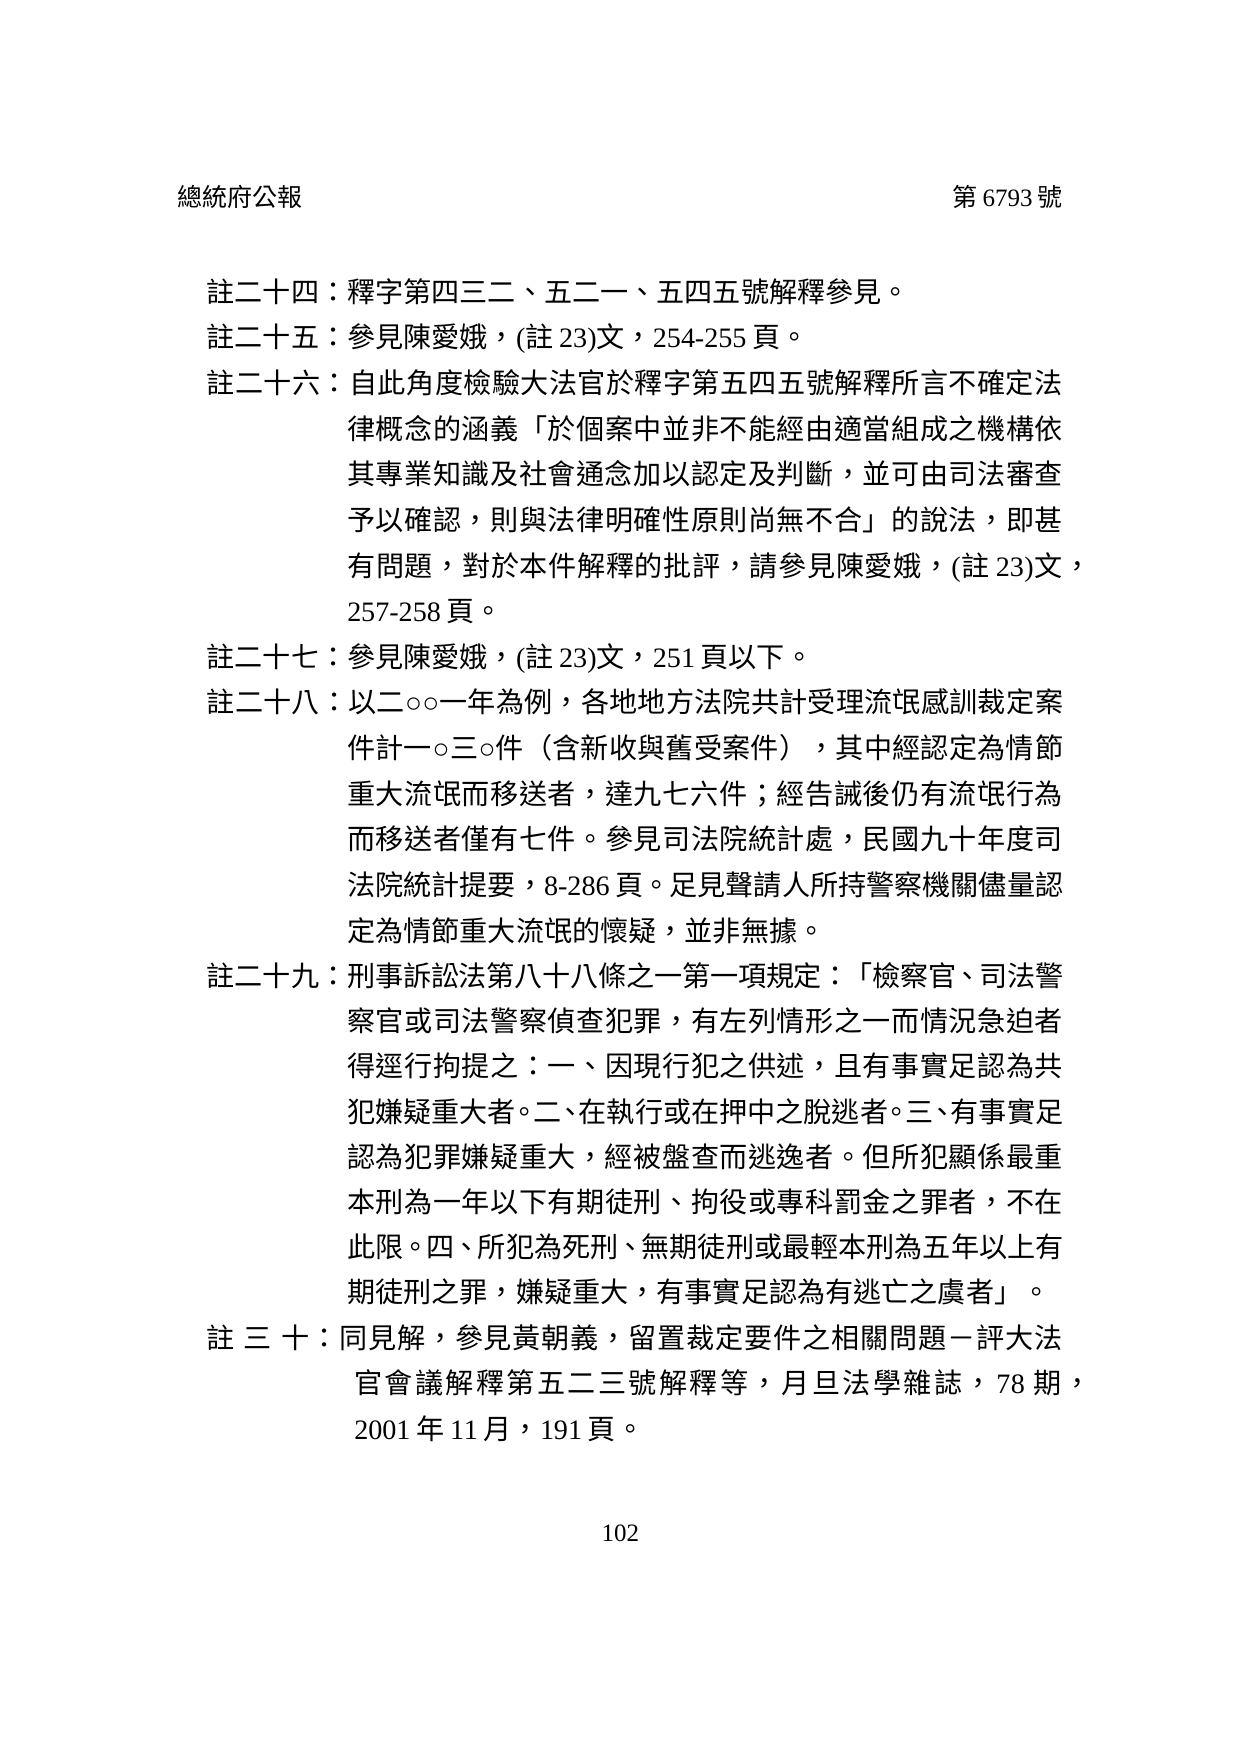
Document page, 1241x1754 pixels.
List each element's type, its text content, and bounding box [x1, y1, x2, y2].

text 註二十七：參見陳愛娥，(註23)文，251頁以下。 [206, 631, 1063, 676]
text 註二十九：刑事訴訟法第八十八條之一第一項規定：「檢察官、司法警察官或司法警察偵查犯罪，有左列情形之一而情況急迫者，得逕行拘提之：一、因現行犯之供述，且有事實足認為共犯嫌疑重大者。二、在執行或在押中之脫逃者。三、有事實足認為犯罪嫌疑重大，經被盤查而逃逸者。但所犯顯係最重本刑為一年以下有期徒刑、拘役或專科罰金之罪者，不在此限。四、所犯為死刑、無期徒刑或最輕本刑為五年以上有期徒刑之罪，嫌疑重大，有事實足認為有逃亡之虞者」。 [206, 950, 1063, 1312]
text 註二十六：自此角度檢驗大法官於釋字第五四五號解釋所言不確定法律概念的涵義「於個案中並非不能經由適當組成之機構依其專業知識及社會通念加以認定及判斷，並可由司法審查予以確認，則與法律明確性原則尚無不合」的說法，即甚有問題，對於本件解釋的批評，請參見陳愛娥，(註23)文，257-258頁。 [206, 357, 1063, 631]
text 註三十：同見解，參見黃朝義，留置裁定要件之相關問題－評大法官會議解釋第五二三號解釋等，月旦法學雜誌，78期，2001年11月，191頁。 [206, 1312, 1063, 1449]
text 註二十四：釋字第四三二、五二一、五四五號解釋參見。 [206, 266, 1063, 311]
text 註二十五：參見陳愛娥，(註23)文，254-255頁。 [206, 311, 1063, 357]
text 註二十八：以二○○一年為例，各地地方法院共計受理流氓感訓裁定案件計一○三○件（含新收與舊受案件），其中經認定為情節重大流氓而移送者，達九七六件；經告誡後仍有流氓行為而移送者僅有七件。參見司法院統計處，民國九十年度司法院統計提要，8-286頁。足見聲請人所持警察機關儘量認定為情節重大流氓的懷疑，並非無據。 [206, 676, 1063, 950]
